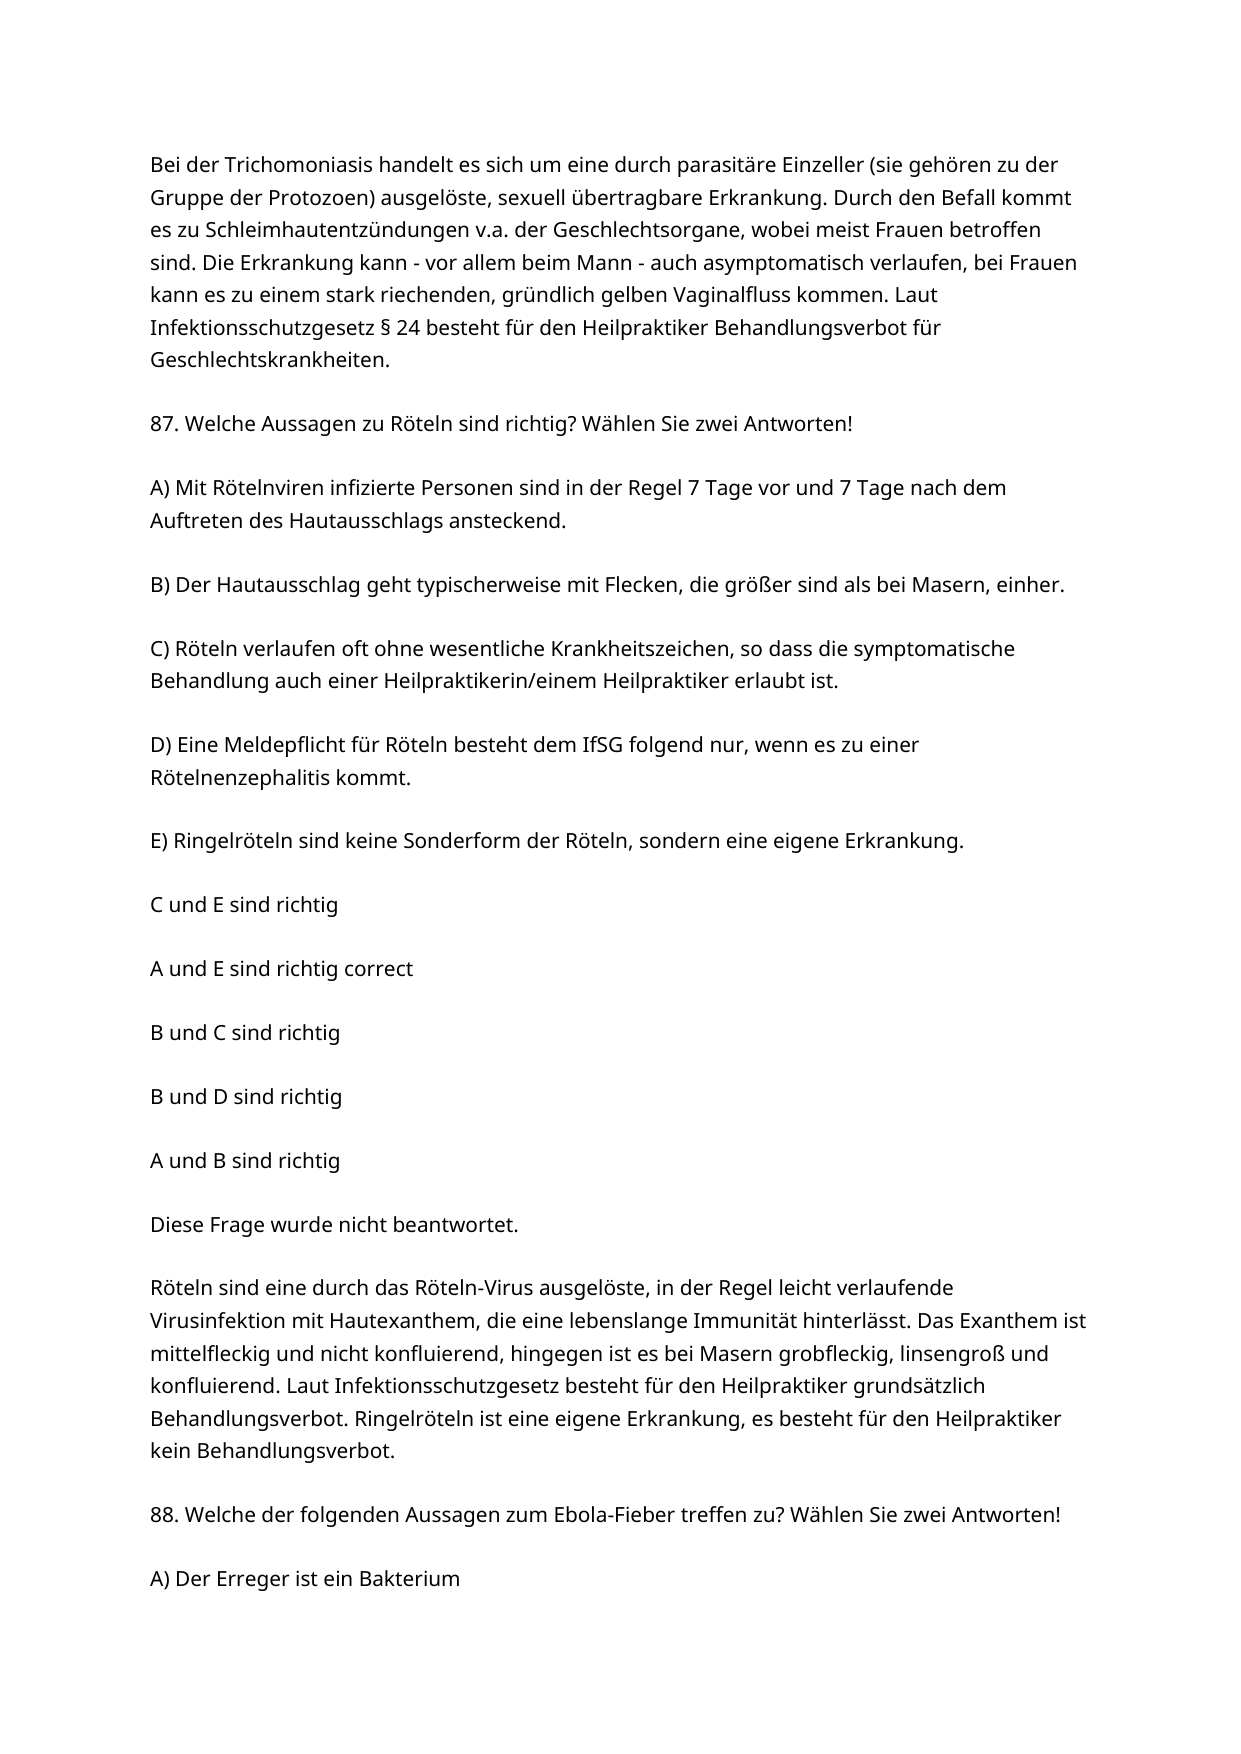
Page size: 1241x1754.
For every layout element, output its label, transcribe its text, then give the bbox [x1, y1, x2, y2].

text B) Der Hautausschlag geht typischerweise mit Flecken, die größer sind als bei Masern, einher. [150, 570, 1090, 598]
text E) Ringelröteln sind keine Sonderform der Röteln, sondern eine eigene Erkrankung. [150, 827, 1090, 855]
text Röteln sind eine durch das Röteln-Virus ausgelöste, in der Regel leicht verlaufende Virusinfektion mit Hautexanthem, die eine lebenslange Immunität hinterlässt. Das Exanthem ist mittelfleckig und nicht konfluierend, hingegen ist es bei Masern grobfleckig, linsengroß und konfluierend. Laut Infektionsschutzgesetz besteht für den Heilpraktiker grundsätzlich Behandlungsverbot. Ringelröteln ist eine eigene Erkrankung, es besteht für den Heilpraktiker kein Behandlungsverbot. [150, 1273, 1090, 1465]
text B und C sind richtig [150, 1018, 1090, 1047]
text 88. Welche der folgenden Aussagen zum Ebola-Fieber treffen zu? Wählen Sie zwei Antworten! [150, 1500, 1090, 1529]
text B und D sind richtig [150, 1082, 1090, 1110]
text A und B sind richtig [150, 1146, 1090, 1174]
text Bei der Trichomoniasis handelt es sich um eine durch parasitäre Einzeller (sie gehören zu der Gruppe der Protozoen) ausgelöste, sexuell übertragbare Erkrankung. Durch den Befall kommt es zu Schleimhautentzündungen v.a. der Geschlechtsorgane, wobei meist Frauen betroffen sind. Die Erkrankung kann - vor allem beim Mann - auch asymptomatisch verlaufen, bei Frauen kann es zu einem stark riechenden, gründlich gelben Vaginalfluss kommen. Laut Infektionsschutzgesetz § 24 besteht für den Heilpraktiker Behandlungsverbot für Geschlechtskrankheiten. [150, 150, 1090, 374]
text A) Mit Rötelnviren infizierte Personen sind in der Regel 7 Tage vor und 7 Tage nach dem Auftreten des Hautausschlags ansteckend. [150, 473, 1090, 534]
text C und E sind richtig [150, 890, 1090, 919]
text C) Röteln verlaufen oft ohne wesentliche Krankheitszeichen, so dass die symptomatische Behandlung auch einer Heilpraktikerin/einem Heilpraktiker erlaubt ist. [150, 634, 1090, 695]
text A) Der Erreger ist ein Bakterium [150, 1564, 1090, 1593]
text A und E sind richtig correct [150, 954, 1090, 983]
text D) Eine Meldepflicht für Röteln besteht dem IfSG folgend nur, wenn es zu einer Rötelnenzephalitis kommt. [150, 730, 1090, 791]
text Diese Frage wurde nicht beantwortet. [150, 1210, 1090, 1238]
text 87. Welche Aussagen zu Röteln sind richtig? Wählen Sie zwei Antworten! [150, 409, 1090, 438]
